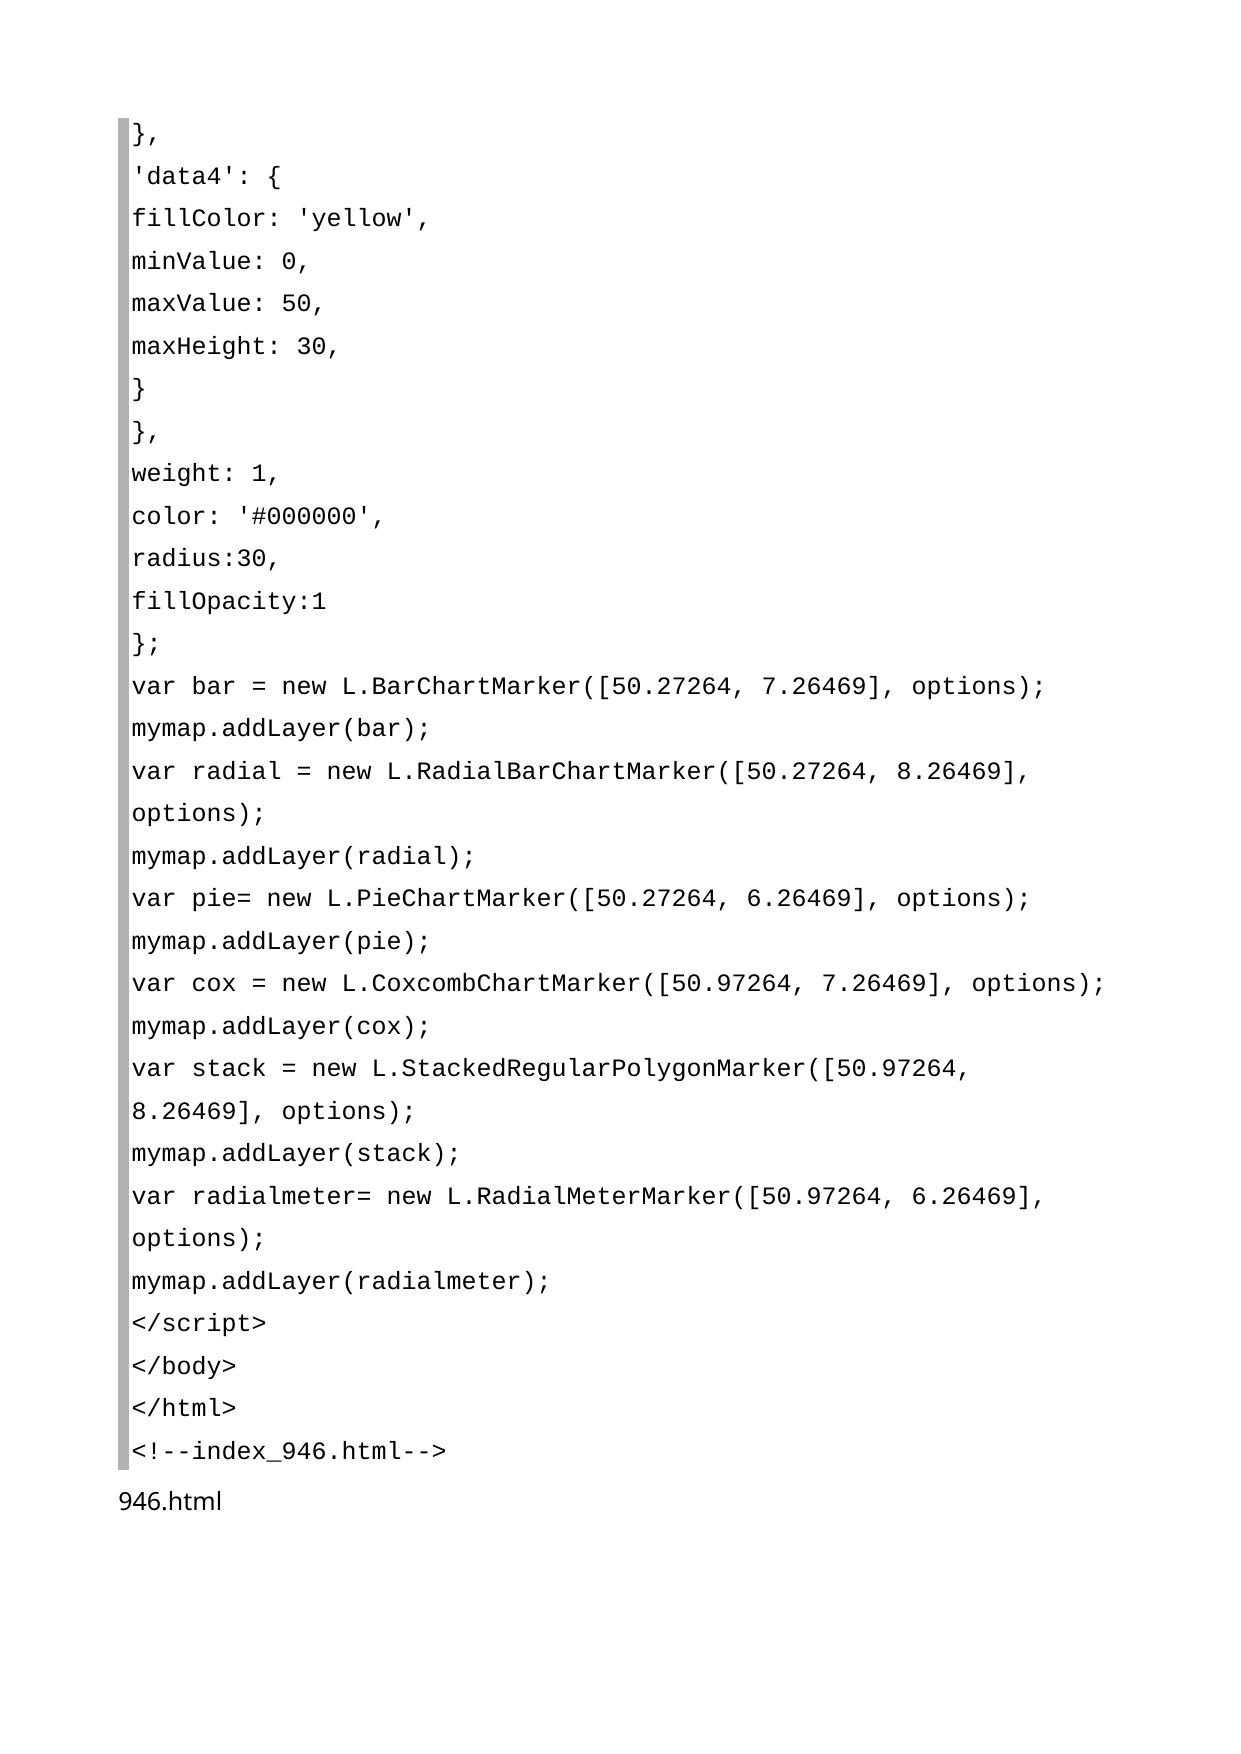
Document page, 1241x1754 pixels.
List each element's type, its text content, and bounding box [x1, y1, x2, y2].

text fillOpacity:1 [129, 586, 1122, 617]
text fillColor: 'yellow', [129, 203, 1122, 234]
text mymap.addLayer(radialmeter); [129, 1266, 1122, 1297]
text 'data4': { [129, 161, 1122, 192]
text var bar = new L.BarChartMarker([50.27264, 7.26469], options); [129, 671, 1122, 702]
text mymap.addLayer(radial); [129, 841, 1122, 872]
text </script> [129, 1308, 1122, 1339]
text minValue: 0, [129, 246, 1122, 277]
text maxValue: 50, [129, 288, 1122, 319]
text mymap.addLayer(pie); [129, 926, 1122, 957]
text mymap.addLayer(cox); [129, 1011, 1122, 1042]
text var cox = new L.CoxcombChartMarker([50.97264, 7.26469], options); [129, 968, 1122, 999]
text maxHeight: 30, [129, 331, 1122, 362]
text } [129, 373, 1122, 404]
text radius:30, [129, 543, 1122, 574]
text }, [129, 416, 1122, 447]
text weight: 1, [129, 458, 1122, 489]
text </body> [129, 1351, 1122, 1382]
text var radial = new L.RadialBarChartMarker([50.27264, 8.26469], options); [129, 756, 1122, 829]
text var pie= new L.PieChartMarker([50.27264, 6.26469], options); [129, 883, 1122, 914]
text var radialmeter= new L.RadialMeterMarker([50.97264, 6.26469], options); [129, 1181, 1122, 1254]
text }, [129, 118, 1122, 149]
text color: '#000000', [129, 501, 1122, 532]
text </html> [129, 1393, 1122, 1424]
text mymap.addLayer(stack); [129, 1138, 1122, 1169]
text }; [129, 628, 1122, 659]
text <!--index_946.html--> [129, 1436, 1122, 1470]
text mymap.addLayer(bar); [129, 713, 1122, 744]
text var stack = new L.StackedRegularPolygonMarker([50.97264, 8.26469], options); [129, 1053, 1122, 1127]
text 946.html [118, 1484, 1122, 1518]
